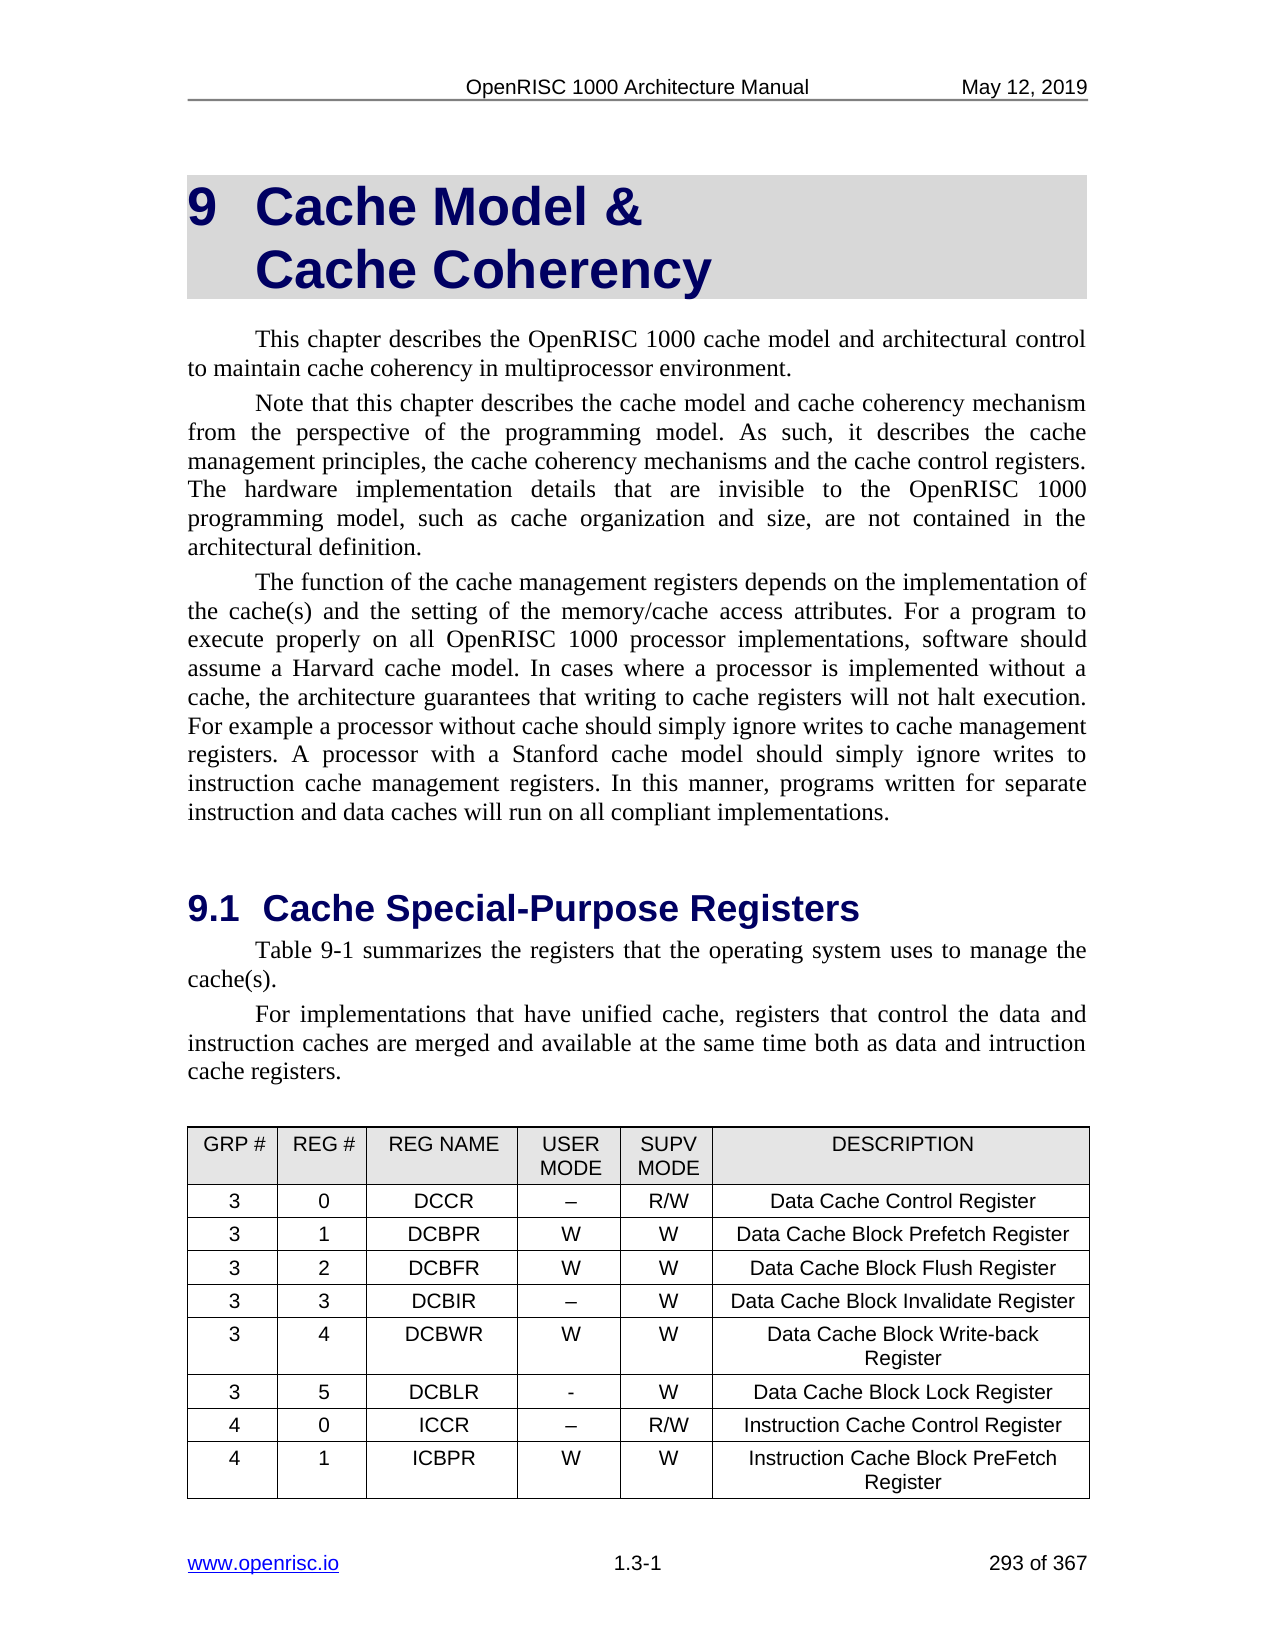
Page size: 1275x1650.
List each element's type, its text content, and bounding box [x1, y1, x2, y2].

table_header DESCRIPTION [713, 1128, 1089, 1184]
table_header REG # [278, 1128, 366, 1184]
table_cell 0 [278, 1185, 366, 1217]
table_cell DCBIR [367, 1285, 517, 1317]
table_cell Instruction Cache Control Register [713, 1409, 1089, 1441]
table_cell 3 [188, 1285, 277, 1317]
table_header GRP # [188, 1128, 277, 1184]
subtitle Cache Model & Cache Coherency [187, 175, 1087, 299]
table_cell 3 [188, 1318, 277, 1374]
table_cell Data Cache Block Flush Register [713, 1251, 1089, 1284]
subtitle Cache Special-Purpose Registers [187, 886, 1087, 929]
table_cell W [518, 1218, 620, 1250]
table_cell 5 [278, 1375, 366, 1408]
table_cell Instruction Cache Block PreFetch Register [713, 1442, 1089, 1498]
table_cell 3 [278, 1285, 366, 1317]
table_cell ICCR [367, 1409, 517, 1441]
table_cell Data Cache Block Invalidate Register [713, 1285, 1089, 1317]
table_cell 4 [188, 1409, 277, 1441]
table_cell DCCR [367, 1185, 517, 1217]
table_cell ICBPR [367, 1442, 517, 1498]
table_cell 0 [278, 1409, 366, 1441]
table_cell W [621, 1251, 712, 1284]
text Table 9-1 summarizes the registers that the operating system uses to manage the cache(s). [187, 935, 1087, 993]
table_cell 4 [188, 1442, 277, 1498]
table_cell DCBPR [367, 1218, 517, 1250]
table_cell W [621, 1375, 712, 1408]
table_cell Data Cache Block Lock Register [713, 1375, 1089, 1408]
table_cell W [518, 1318, 620, 1374]
text This chapter describes the OpenRISC 1000 cache model and architectural control to maintain cache coherency in multiprocessor environment. [187, 324, 1087, 382]
text The function of the cache management registers depends on the implementation of the cache(s) and the setting of the memory/cache access attributes. For a program to execute properly on all OpenRISC 1000 processor implementations, software should assume a Harvard cache model. In cases where a processor is implemented without a cache, the architecture guarantees that writing to cache registers will not halt execution. For example a processor without cache should simply ignore writes to cache management registers. A processor with a Stanford cache model should simply ignore writes to instruction cache management registers. In this manner, programs written for separate instruction and data caches will run on all compliant implementations. [187, 567, 1087, 826]
table_cell 2 [278, 1251, 366, 1284]
table_header REG NAME [367, 1128, 517, 1184]
table_cell DCBLR [367, 1375, 517, 1408]
table_cell - [518, 1375, 620, 1408]
table_cell 4 [278, 1318, 366, 1374]
table_cell 3 [188, 1218, 277, 1250]
table_cell Data Cache Block Prefetch Register [713, 1218, 1089, 1250]
table_cell – [518, 1409, 620, 1441]
table_cell W [518, 1442, 620, 1498]
table_cell W [621, 1442, 712, 1498]
table_cell DCBWR [367, 1318, 517, 1374]
table_cell – [518, 1185, 620, 1217]
table_cell R/W [621, 1409, 712, 1441]
table_cell Data Cache Block Write-back Register [713, 1318, 1089, 1374]
table_cell 1 [278, 1218, 366, 1250]
table_cell W [621, 1318, 712, 1374]
table_cell W [621, 1218, 712, 1250]
table_cell 1 [278, 1442, 366, 1498]
table_cell 3 [188, 1375, 277, 1408]
table_cell W [518, 1251, 620, 1284]
text For implementations that have unified cache, registers that control the data and instruction caches are merged and available at the same time both as data and intruction cache registers. [187, 999, 1087, 1085]
table_header USER MODE [518, 1128, 620, 1184]
table_cell W [621, 1285, 712, 1317]
text Note that this chapter describes the cache model and cache coherency mechanism from the perspective of the programming model. As such, it describes the cache management principles, the cache coherency mechanisms and the cache control registers. The hardware implementation details that are invisible to the OpenRISC 1000 programming model, such as cache organization and size, are not contained in the architectural definition. [187, 388, 1087, 561]
table_cell DCBFR [367, 1251, 517, 1284]
table_cell 3 [188, 1251, 277, 1284]
table_cell R/W [621, 1185, 712, 1217]
table_header SUPV MODE [621, 1128, 712, 1184]
table_cell 3 [188, 1185, 277, 1217]
table_cell Data Cache Control Register [713, 1185, 1089, 1217]
table_cell – [518, 1285, 620, 1317]
